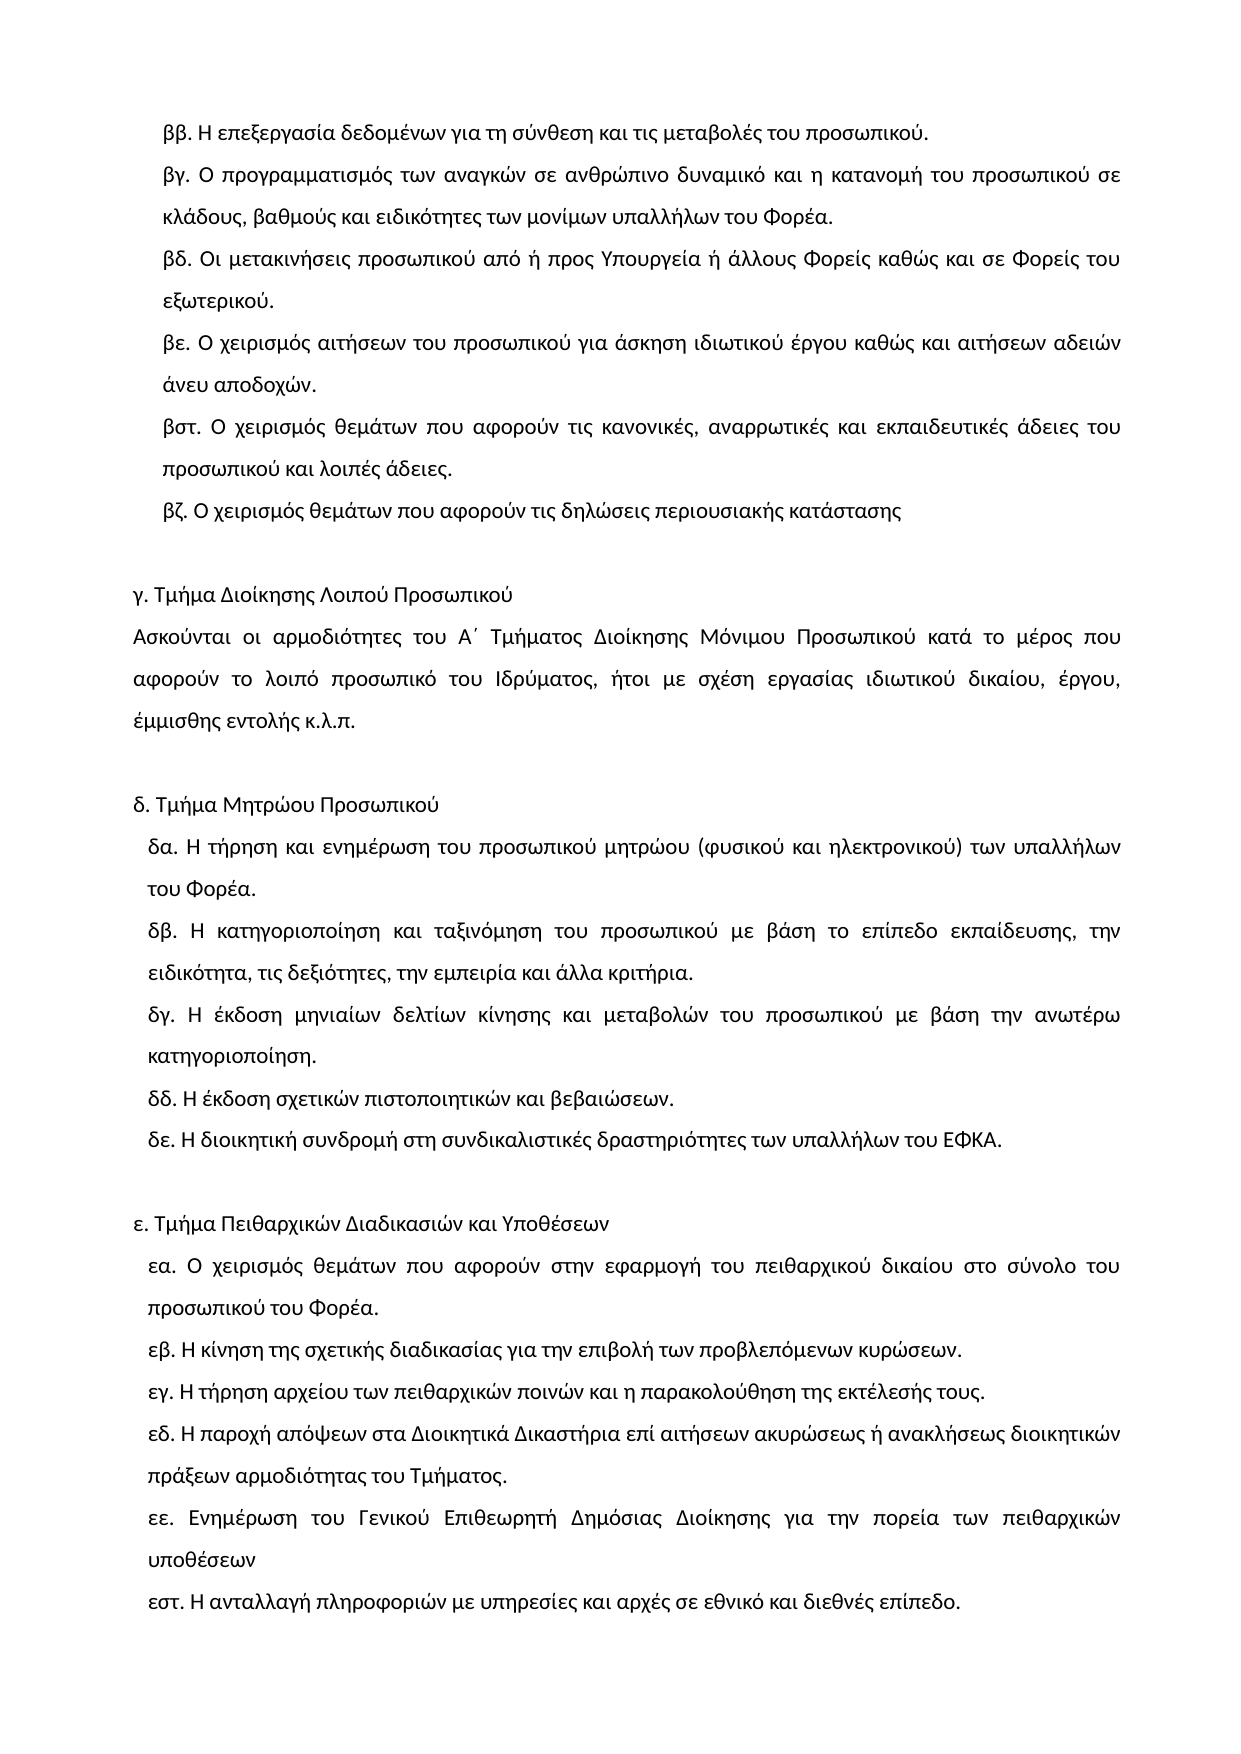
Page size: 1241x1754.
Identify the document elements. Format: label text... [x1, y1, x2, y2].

text εγ. Η τήρηση αρχείου των πειθαρχικών ποινών και η παρακολούθηση της εκτέλεσής τους. [148, 1377, 1122, 1406]
text δβ. Η κατηγοριοποίηση και ταξινόμηση του προσωπικού με βάση το επίπεδο εκπαίδευσης, την ειδικότητα, τις δεξιότητες, την εμπειρία και άλλα κριτήρια. [148, 916, 1122, 986]
text δγ. Η έκδοση μηνιαίων δελτίων κίνησης και μεταβολών του προσωπικού με βάση την ανωτέρω κατηγοριοποίηση. [148, 1000, 1122, 1070]
text εε. Ενημέρωση του Γενικού Επιθεωρητή Δημόσιας Διοίκησης για την πορεία των πειθαρχικών υποθέσεων [148, 1503, 1122, 1573]
text δε. Η διοικητική συνδρομή στη συνδικαλιστικές δραστηριότητες των υπαλλήλων του ΕΦΚΑ. [148, 1126, 1122, 1154]
text γ. Τμήμα Διοίκησης Λοιπού Προσωπικού [133, 580, 1122, 608]
text Ασκούνται οι αρμοδιότητες του Α΄ Τμήματος Διοίκησης Μόνιμου Προσωπικού κατά το μέρος που αφορούν το λοιπό προσωπικό του Ιδρύματος, ήτοι με σχέση εργασίας ιδιωτικού δικαίου, έργου, έμμισθης εντολής κ.λ.π. [133, 622, 1122, 734]
text εστ. Η ανταλλαγή πληροφοριών με υπηρεσίες και αρχές σε εθνικό και διεθνές επίπεδο. [148, 1587, 1122, 1615]
text βδ. Οι μετακινήσεις προσωπικού από ή προς Υπουργεία ή άλλους Φορείς καθώς και σε Φορείς του εξωτερικού. [162, 244, 1122, 314]
text βε. Ο χειρισμός αιτήσεων του προσωπικού για άσκηση ιδιωτικού έργου καθώς και αιτήσεων αδειών άνευ αποδοχών. [162, 328, 1122, 398]
text ββ. Η επεξεργασία δεδομένων για τη σύνθεση και τις μεταβολές του προσωπικού. [162, 118, 1122, 146]
text εα. Ο χειρισμός θεμάτων που αφορούν στην εφαρμογή του πειθαρχικού δικαίου στο σύνολο του προσωπικού του Φορέα. [148, 1252, 1122, 1322]
text δδ. Η έκδοση σχετικών πιστοποιητικών και βεβαιώσεων. [148, 1084, 1122, 1112]
text εδ. Η παροχή απόψεων στα Διοικητικά Δικαστήρια επί αιτήσεων ακυρώσεως ή ανακλήσεως διοικητικών πράξεων αρμοδιότητας του Τμήματος. [148, 1419, 1122, 1489]
text δα. Η τήρηση και ενημέρωση του προσωπικού μητρώου (φυσικού και ηλεκτρονικού) των υπαλλήλων του Φορέα. [148, 832, 1122, 902]
text βγ. Ο προγραμματισμός των αναγκών σε ανθρώπινο δυναμικό και η κατανομή του προσωπικού σε κλάδους, βαθμούς και ειδικότητες των μονίμων υπαλλήλων του Φορέα. [162, 160, 1122, 230]
text βστ. Ο χειρισμός θεμάτων που αφορούν τις κανονικές, αναρρωτικές και εκπαιδευτικές άδειες του προσωπικού και λοιπές άδειες. [162, 412, 1122, 482]
text βζ. Ο χειρισμός θεμάτων που αφορούν τις δηλώσεις περιουσιακής κατάστασης [162, 496, 1122, 524]
text δ. Τμήμα Μητρώου Προσωπικού [133, 790, 1122, 818]
text ε. Τμήμα Πειθαρχικών Διαδικασιών και Υποθέσεων [133, 1209, 1122, 1238]
text εβ. Η κίνηση της σχετικής διαδικασίας για την επιβολή των προβλεπόμενων κυρώσεων. [148, 1336, 1122, 1363]
